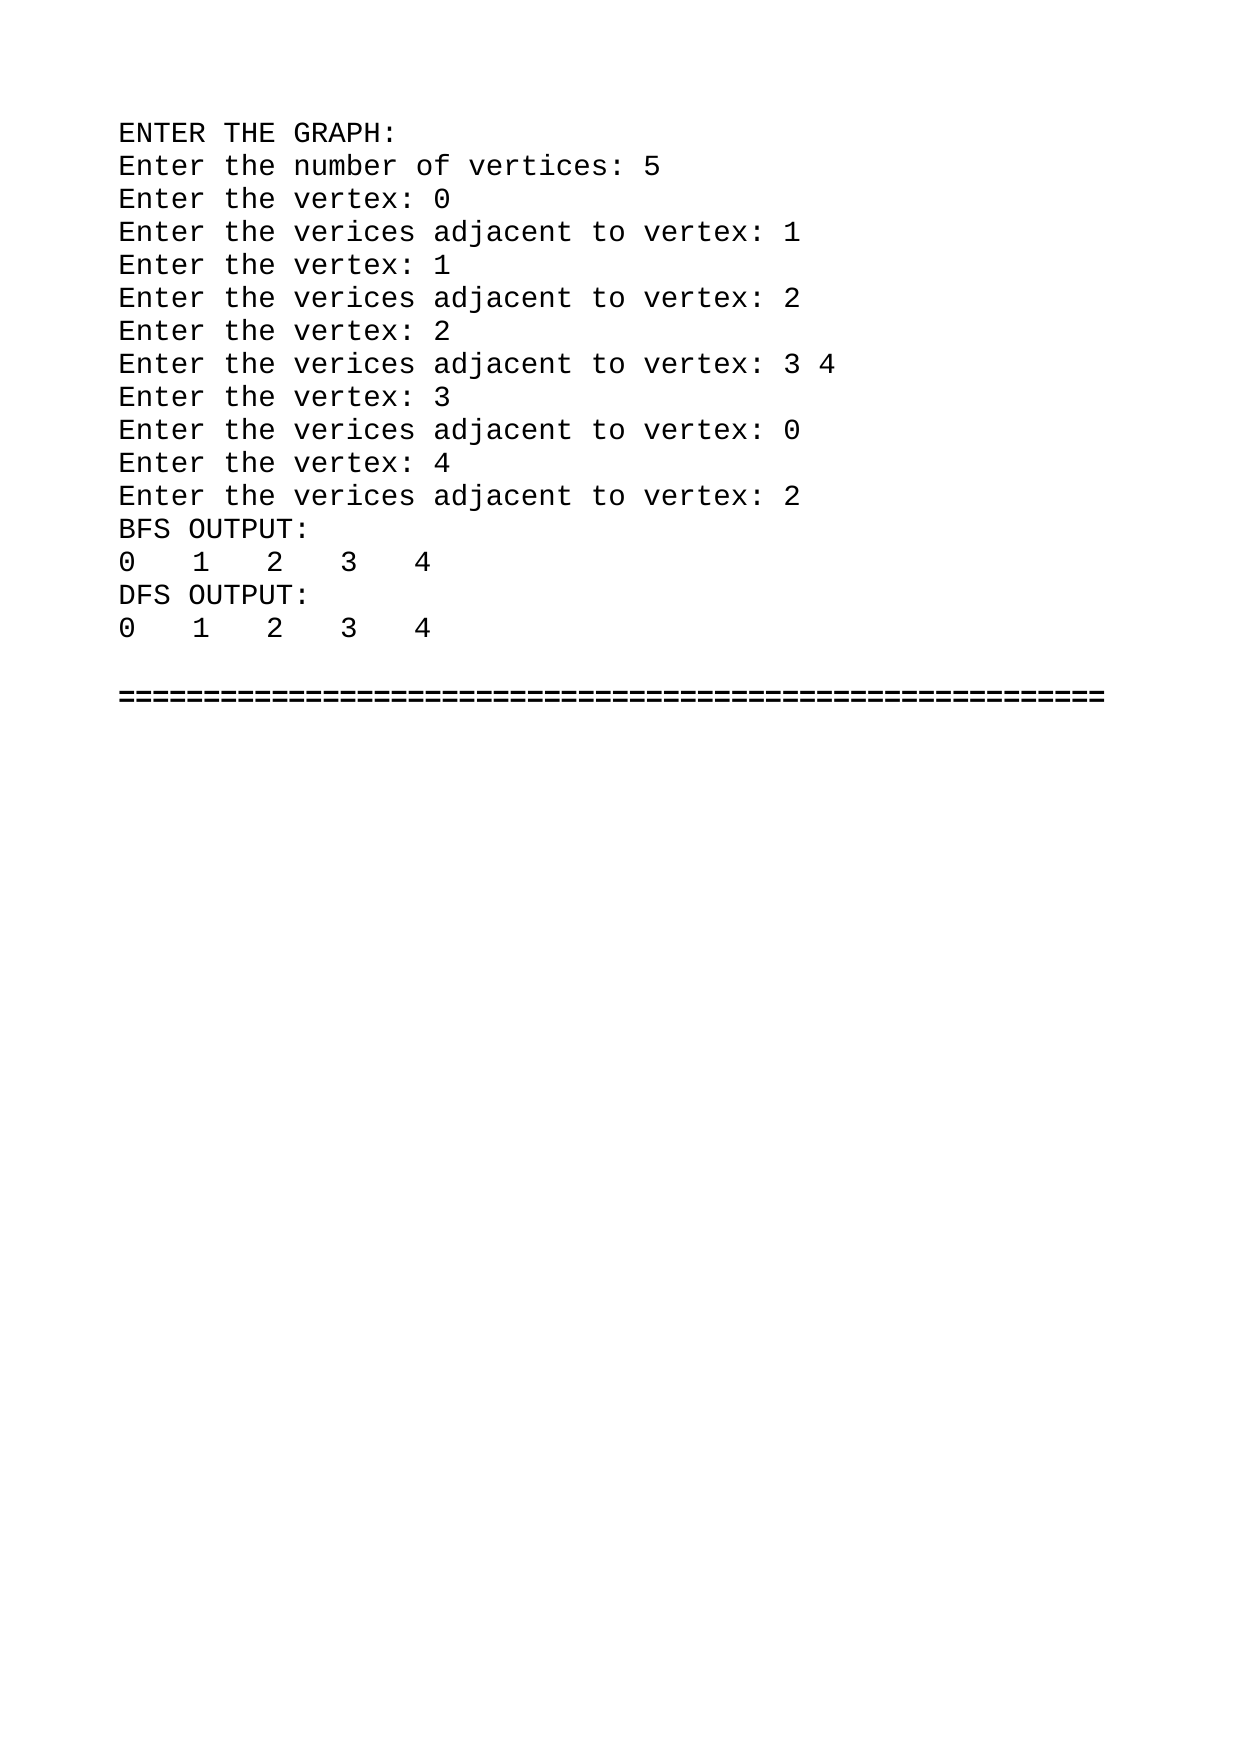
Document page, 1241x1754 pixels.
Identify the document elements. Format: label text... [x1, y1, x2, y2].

text Enter the verices adjacent to vertex: 2 [118, 283, 1122, 316]
text ENTER THE GRAPH: [118, 118, 1122, 151]
text Enter the verices adjacent to vertex: 2 [118, 481, 1122, 514]
text Enter the verices adjacent to vertex: 1 [118, 217, 1122, 250]
text ========================================================== [118, 679, 1122, 713]
text Enter the vertex: 0 [118, 184, 1122, 217]
text Enter the vertex: 4 [118, 448, 1122, 481]
text DFS OUTPUT: [118, 580, 1122, 613]
text Enter the vertex: 3 [118, 382, 1122, 415]
text BFS OUTPUT: [118, 514, 1122, 547]
text Enter the number of vertices: 5 [118, 151, 1122, 184]
text 0 1 2 3 4 [118, 613, 1122, 646]
text Enter the vertex: 1 [118, 250, 1122, 283]
text Enter the verices adjacent to vertex: 0 [118, 415, 1122, 448]
text 0 1 2 3 4 [118, 547, 1122, 580]
text Enter the verices adjacent to vertex: 3 4 [118, 349, 1122, 382]
text Enter the vertex: 2 [118, 316, 1122, 349]
